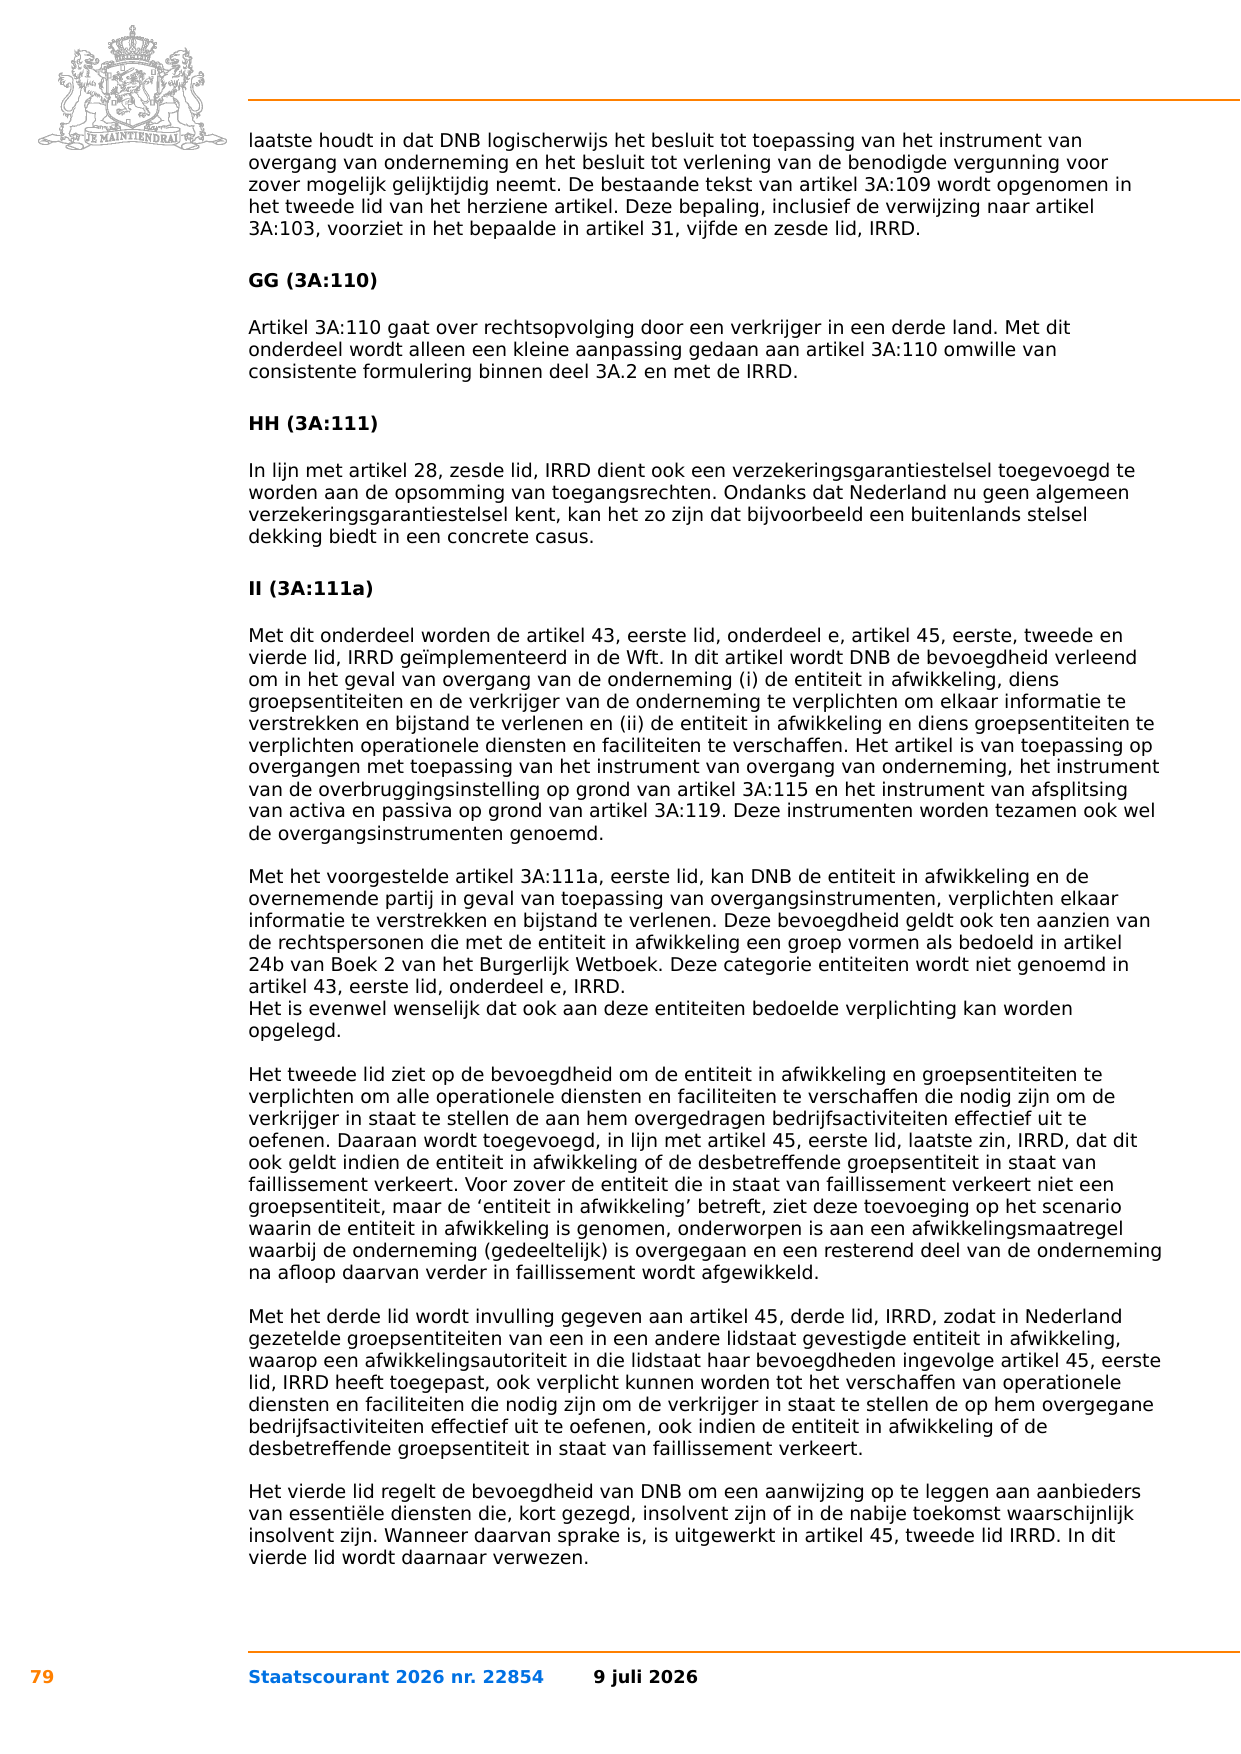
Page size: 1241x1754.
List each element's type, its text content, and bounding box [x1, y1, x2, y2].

subtitle HH (3A:111) [248, 413, 1163, 435]
text Met het voorgestelde artikel 3A:111a, eerste lid, kan DNB de entiteit in afwikkeling en de overnemende partij in geval van toepassing van overgangsinstrumenten, verplichten elkaar informatie te verstrekken en bijstand te verlenen. Deze bevoegdheid geldt ook ten aanzien van de rechtspersonen die met de entiteit in afwikkeling een groep vormen als bedoeld in artikel 24b van Boek 2 van het Burgerlijk Wetboek. Deze categorie entiteiten wordt niet genoemd in artikel 43, eerste lid, onderdeel e, IRRD. [248, 866, 1163, 998]
text Artikel 3A:110 gaat over rechtsopvolging door een verkrijger in een derde land. Met dit onderdeel wordt alleen een kleine aanpassing gedaan aan artikel 3A:110 omwille van consistente formulering binnen deel 3A.2 en met de IRRD. [248, 317, 1163, 383]
picture [38, 25, 227, 150]
text Met het derde lid wordt invulling gegeven aan artikel 45, derde lid, IRRD, zodat in Nederland gezetelde groepsentiteiten van een in een andere lidstaat gevestigde entiteit in afwikkeling, waarop een afwikkelingsautoriteit in die lidstaat haar bevoegdheden ingevolge artikel 45, eerste lid, IRRD heeft toegepast, ook verplicht kunnen worden tot het verschaffen van operationele diensten en faciliteiten die nodig zijn om de verkrijger in staat te stellen de op hem overgegane bedrijfsactiviteiten effectief uit te oefenen, ook indien de entiteit in afwikkeling of de desbetreffende groepsentiteit in staat van faillissement verkeert. [248, 1306, 1163, 1459]
text Het tweede lid ziet op de bevoegdheid om de entiteit in afwikkeling en groepsentiteiten te verplichten om alle operationele diensten en faciliteiten te verschaffen die nodig zijn om de verkrijger in staat te stellen de aan hem overgedragen bedrijfsactiviteiten effectief uit te oefenen. Daaraan wordt toegevoegd, in lijn met artikel 45, eerste lid, laatste zin, IRRD, dat dit ook geldt indien de entiteit in afwikkeling of de desbetreffende groepsentiteit in staat van faillissement verkeert. Voor zover de entiteit die in staat van faillissement verkeert niet een groepsentiteit, maar de ‘entiteit in afwikkeling’ betreft, ziet deze toevoeging op het scenario waarin de entiteit in afwikkeling is genomen, onderworpen is aan een afwikkelingsmaatregel waarbij de onderneming (gedeeltelijk) is overgegaan en een resterend deel van de onderneming na afloop daarvan verder in faillissement wordt afgewikkeld. [248, 1064, 1163, 1284]
subtitle GG (3A:110) [248, 270, 1163, 292]
text Het is evenwel wenselijk dat ook aan deze entiteiten bedoelde verplichting kan worden opgelegd. [248, 998, 1163, 1042]
text Het vierde lid regelt de bevoegdheid van DNB om een aanwijzing op te leggen aan aanbieders van essentiële diensten die, kort gezegd, insolvent zijn of in de nabije toekomst waarschijnlijk insolvent zijn. Wanneer daarvan sprake is, is uitgewerkt in artikel 45, tweede lid IRRD. In dit vierde lid wordt daarnaar verwezen. [248, 1481, 1163, 1569]
text Met dit onderdeel worden de artikel 43, eerste lid, onderdeel e, artikel 45, eerste, tweede en vierde lid, IRRD geïmplementeerd in de Wft. In dit artikel wordt DNB de bevoegdheid verleend om in het geval van overgang van de onderneming (i) de entiteit in afwikkeling, diens groepsentiteiten en de verkrijger van de onderneming te verplichten om elkaar informatie te verstrekken en bijstand te verlenen en (ii) de entiteit in afwikkeling en diens groepsentiteiten te verplichten operationele diensten en faciliteiten te verschaffen. Het artikel is van toepassing op overgangen met toepassing van het instrument van overgang van onderneming, het instrument van de overbruggingsinstelling op grond van artikel 3A:115 en het instrument van afsplitsing van activa en passiva op grond van artikel 3A:119. Deze instrumenten worden tezamen ook wel de overgangsinstrumenten genoemd. [248, 624, 1163, 844]
text In lijn met artikel 28, zesde lid, IRRD dient ook een verzekeringsgarantiestelsel toegevoegd te worden aan de opsomming van toegangsrechten. Ondanks dat Nederland nu geen algemeen verzekeringsgarantiestelsel kent, kan het zo zijn dat bijvoorbeeld een buitenlands stelsel dekking biedt in een concrete casus. [248, 460, 1163, 548]
subtitle II (3A:111a) [248, 578, 1163, 599]
text laatste houdt in dat DNB logischerwijs het besluit tot toepassing van het instrument van overgang van onderneming en het besluit tot verlening van de benodigde vergunning voor zover mogelijk gelijktijdig neemt. De bestaande tekst van artikel 3A:109 wordt opgenomen in het tweede lid van het herziene artikel. Deze bepaling, inclusief de verwijzing naar artikel 3A:103, voorziet in het bepaalde in artikel 31, vijfde en zesde lid, IRRD. [248, 130, 1163, 240]
